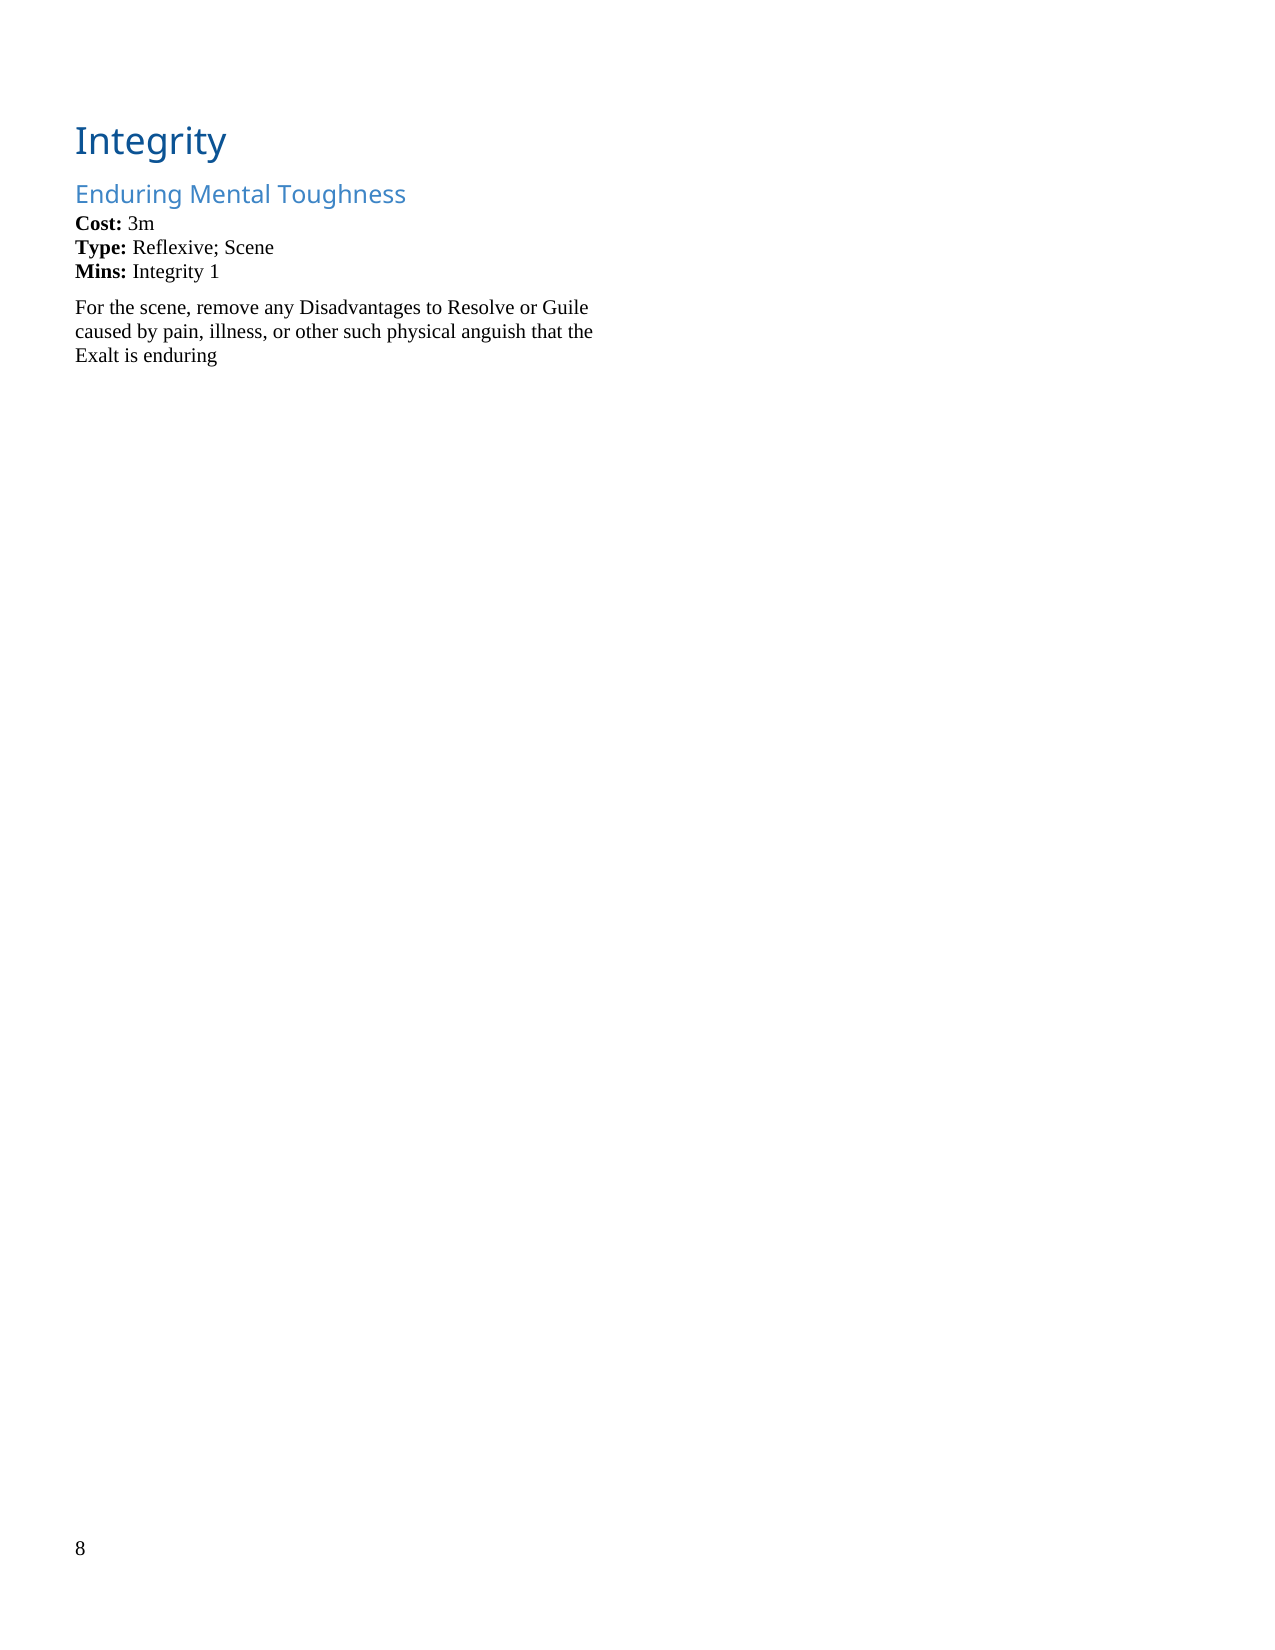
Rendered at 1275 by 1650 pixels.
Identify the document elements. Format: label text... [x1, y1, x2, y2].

subtitle Enduring Mental Toughness [75, 177, 622, 211]
text For the scene, remove any Disadvantages to Resolve or Guile caused by pain, illness, or other such physical anguish that the Exalt is enduring [75, 295, 622, 367]
text Cost: 3m Type: Reflexive; Scene Mins: Integrity 1 [75, 211, 622, 283]
subtitle Integrity [75, 114, 622, 165]
